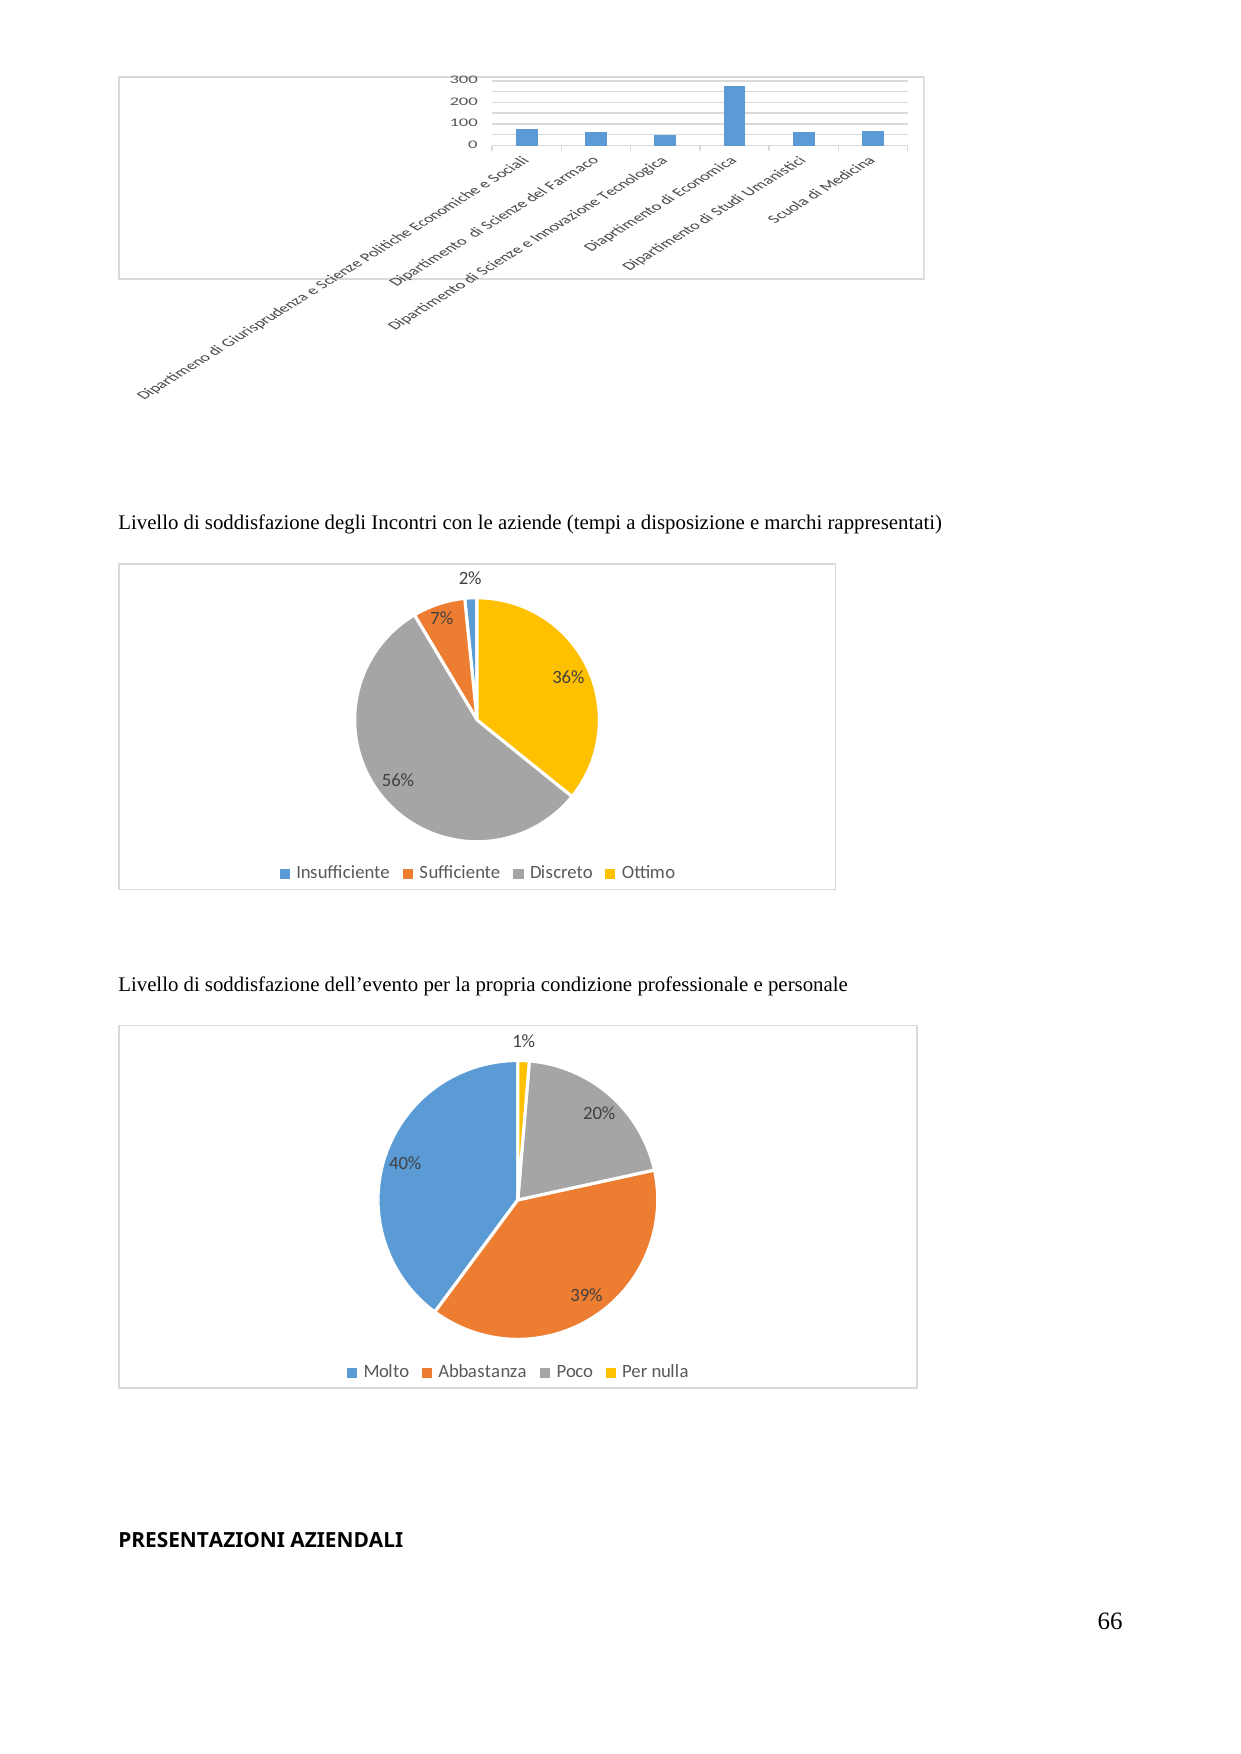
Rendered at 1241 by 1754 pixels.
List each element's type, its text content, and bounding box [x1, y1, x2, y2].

text PRESENTAZIONI AZIENDALI [118, 1525, 1122, 1553]
text Livello di soddisfazione dell’evento per la propria condizione professionale e personale [118, 972, 1122, 996]
text Livello di soddisfazione degli Incontri con le aziende (tempi a disposizione e marchi rappresentati) [118, 510, 1122, 534]
